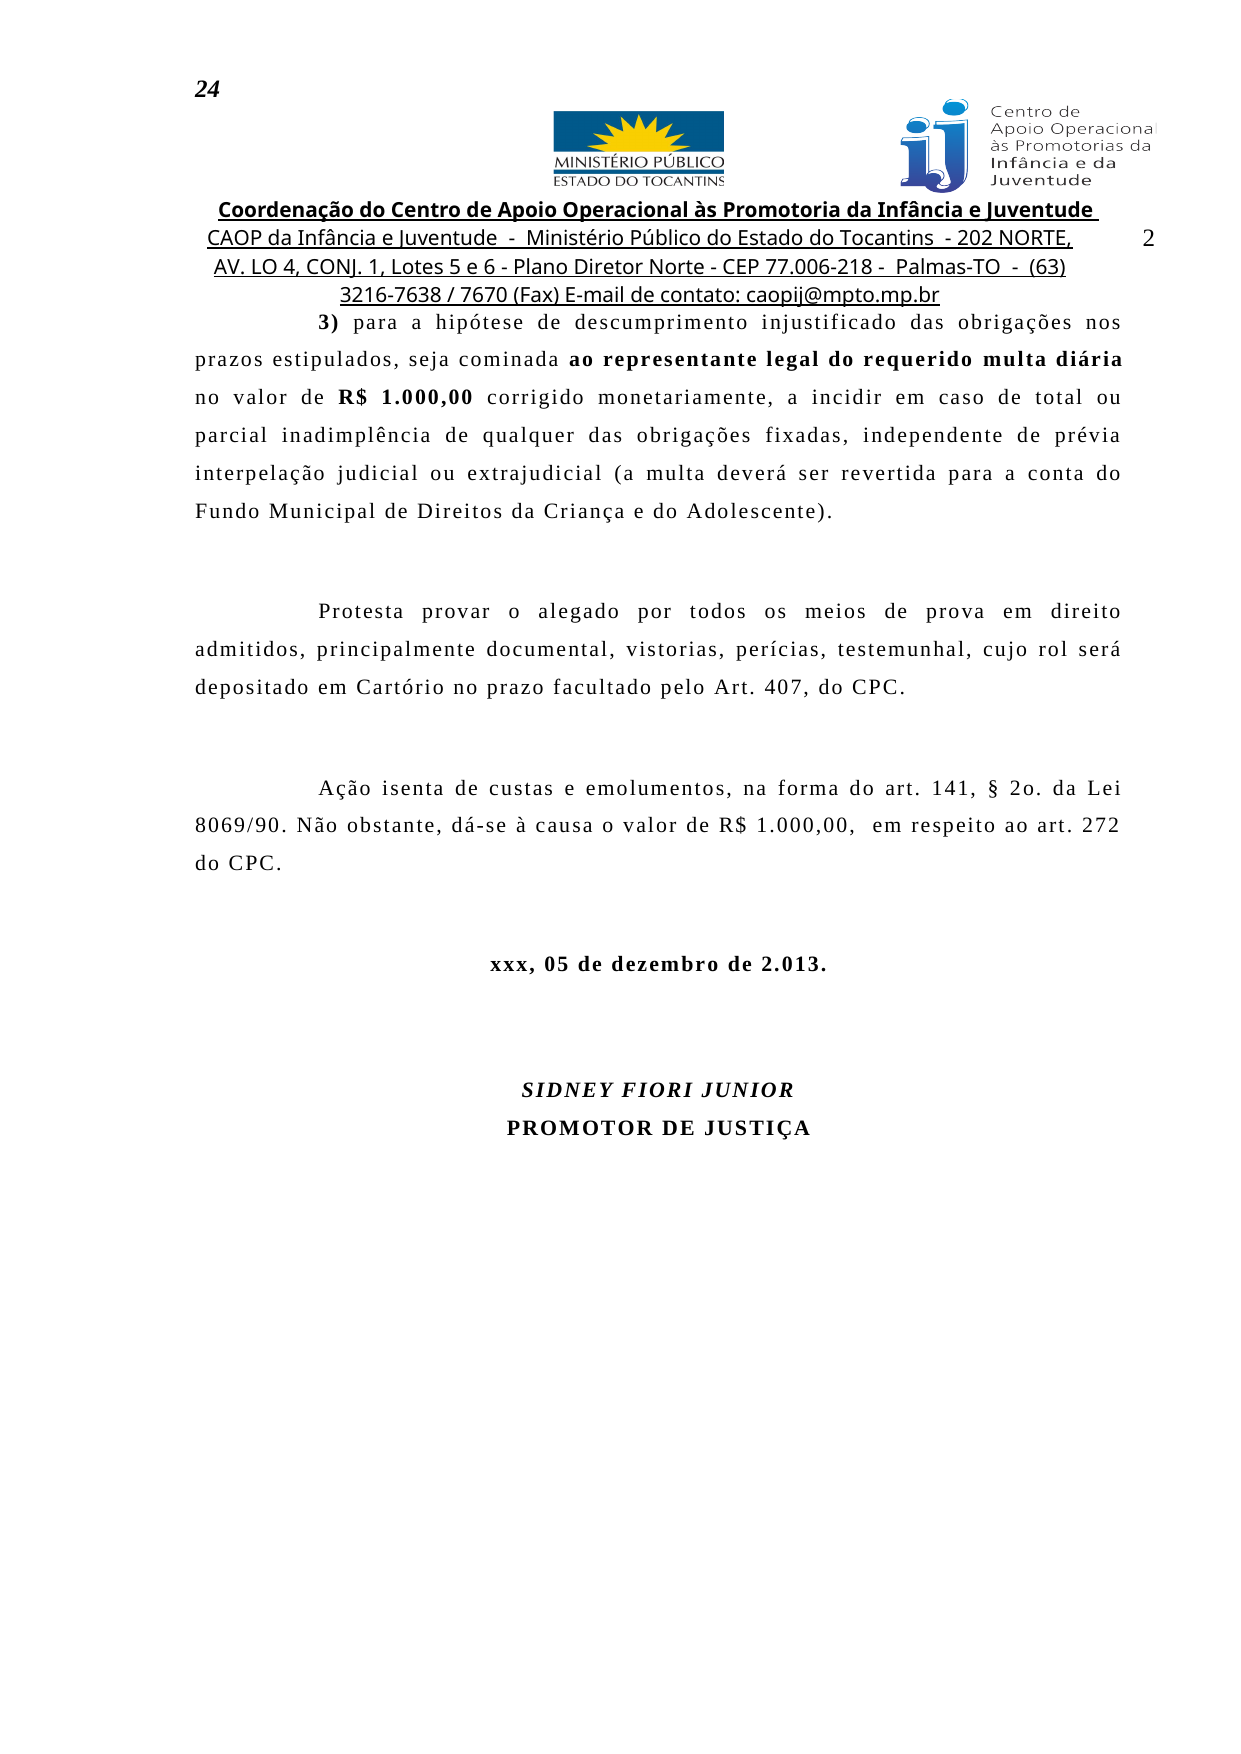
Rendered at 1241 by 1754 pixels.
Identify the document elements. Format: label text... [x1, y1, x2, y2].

text SIDNEY FIORI JUNIOR [195, 1077, 1122, 1102]
text Protesta provar o alegado por todos os meios de prova em direito admitidos, principalmente documental, vistorias, perícias, testemunhal, cujo rol será depositado em Cartório no prazo facultado pelo Art. 407, do CPC. [195, 598, 1122, 699]
text 3) para a hipótese de descumprimento injustificado das obrigações nos prazos estipulados, seja cominada ao representante legal do requerido multa diária no valor de R$ 1.000,00 corrigido monetariamente, a incidir em caso de total ou parcial inadimplência de qualquer das obrigações fixadas, independente de prévia interpelação judicial ou extrajudicial (a multa deverá ser revertida para a conta do Fundo Municipal de Direitos da Criança e do Adolescente). [195, 309, 1122, 523]
text Ação isenta de custas e emolumentos, na forma do art. 141, § 2o. da Lei 8069/90. Não obstante, dá-se à causa o valor de R$ 1.000,00, em respeito ao art. 272 do CPC. [195, 774, 1122, 875]
text xxx, 05 de dezembro de 2.013. [195, 951, 1122, 976]
text PROMOTOR DE JUSTIÇA [195, 1114, 1122, 1140]
picture [900, 99, 1157, 193]
picture [553, 111, 724, 186]
